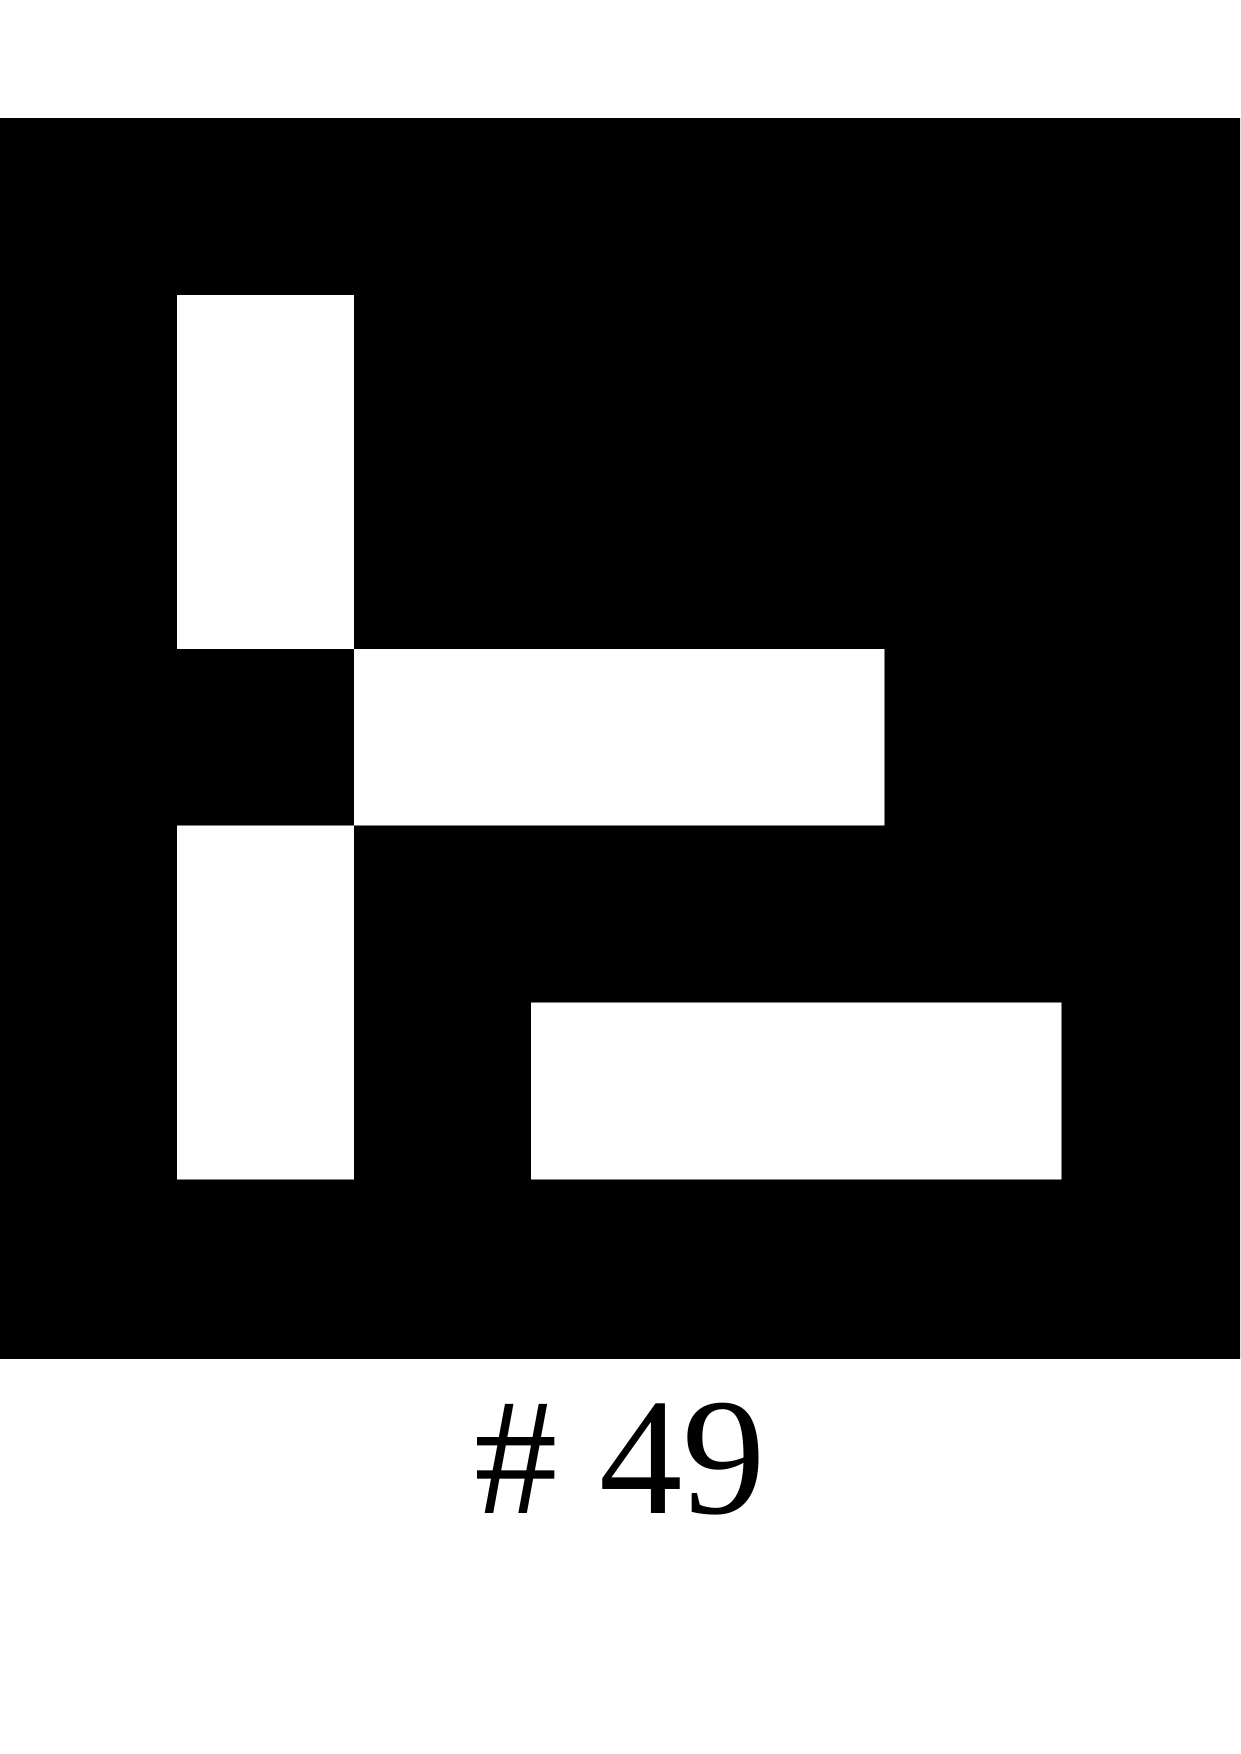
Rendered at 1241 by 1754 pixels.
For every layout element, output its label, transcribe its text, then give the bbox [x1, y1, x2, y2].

text # 49 [118, 1359, 1122, 1550]
picture [0, 118, 1241, 1359]
